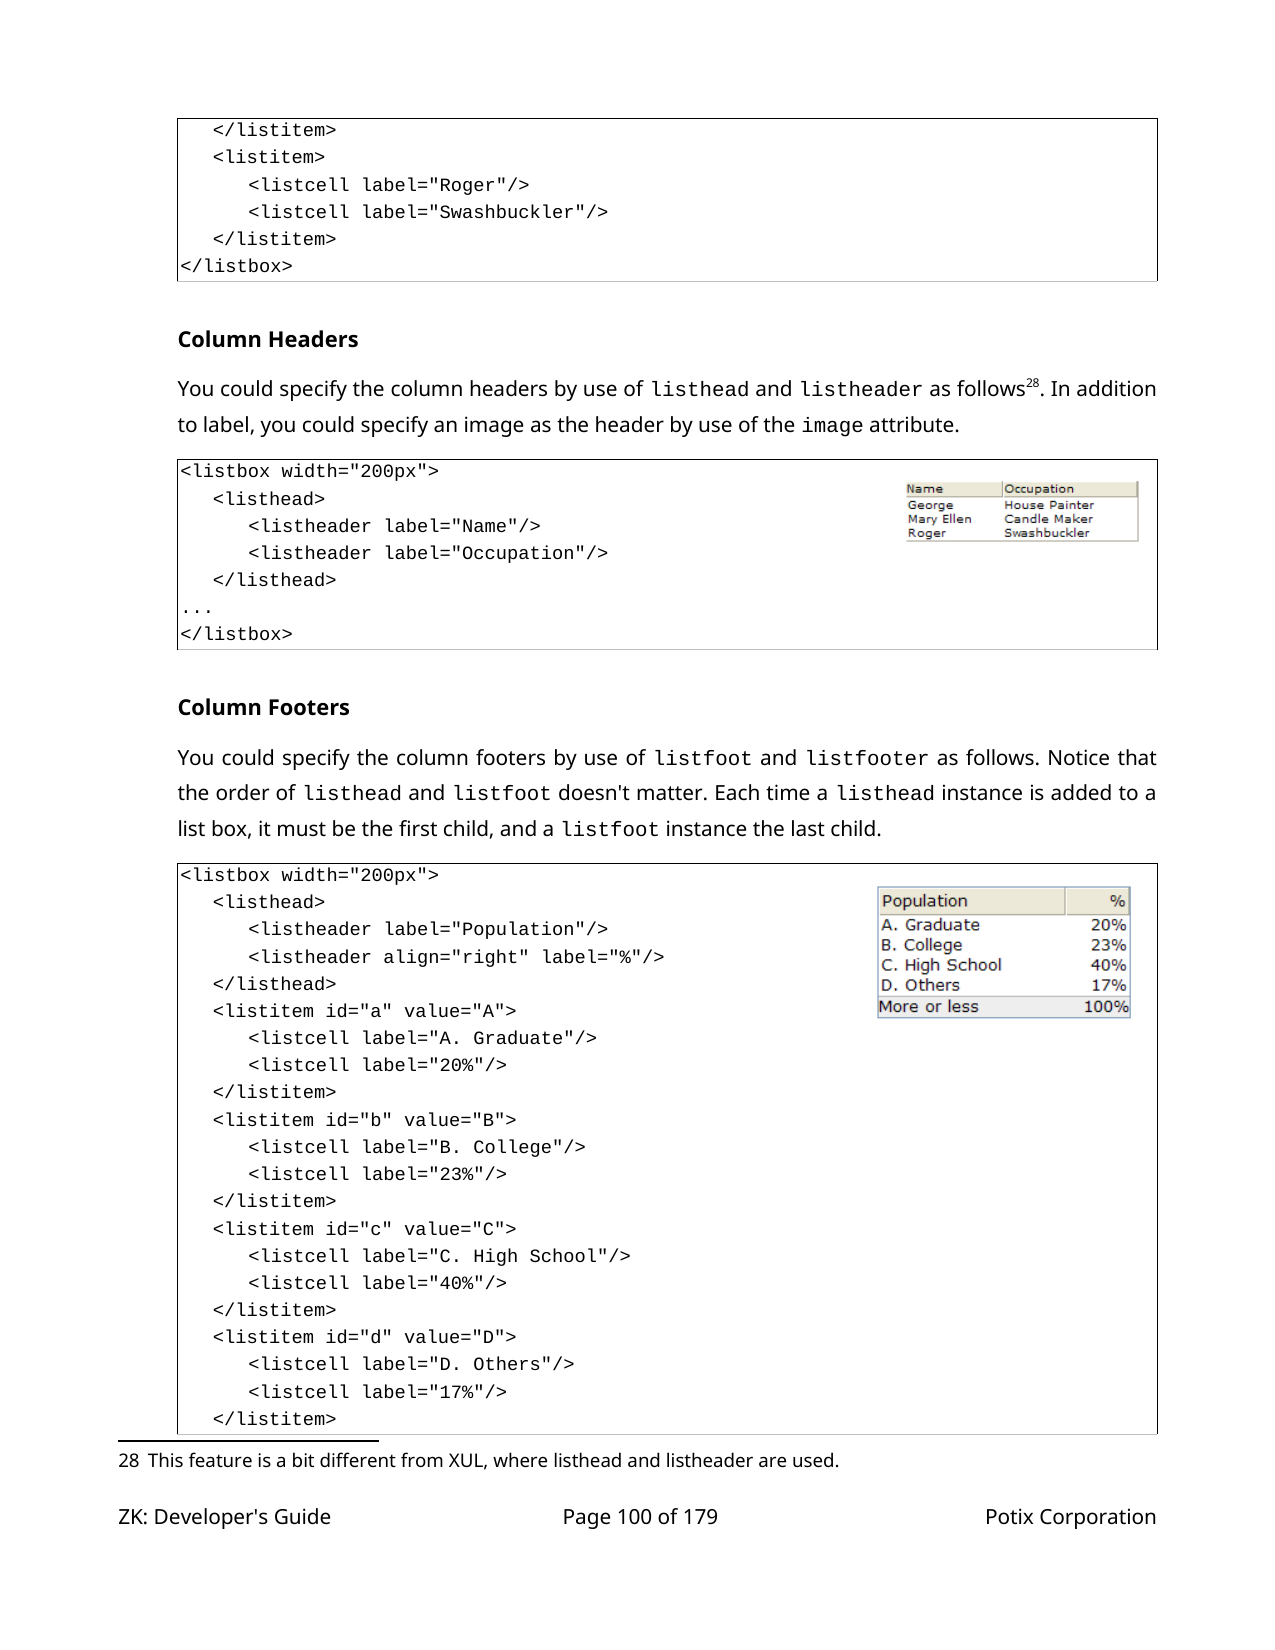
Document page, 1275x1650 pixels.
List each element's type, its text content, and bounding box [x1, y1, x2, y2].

text <listitem> [178, 145, 1157, 169]
text </listitem> [178, 1189, 1157, 1213]
text </listitem> [178, 1080, 1157, 1105]
text You could specify the column footers by use of listfoot and listfooter as follows. Notice that the order of listhead and listfoot doesn't matter. Each time a listhead instance is added to a list box, it must be the first child, and a listfoot instance the last child. [177, 743, 1157, 842]
text <listitem id="b" value="B"> [178, 1108, 1157, 1132]
text </listitem> [178, 1407, 1157, 1434]
text ... [178, 595, 1157, 619]
text <listcell label="C. High School"/> [178, 1243, 1157, 1268]
text </listitem> [178, 227, 1157, 251]
text <listcell label="17%"/> [178, 1379, 1157, 1404]
text [1136, 972, 1157, 996]
text <listcell label="23%"/> [178, 1162, 1157, 1186]
text </listitem> [178, 119, 1157, 142]
text <listhead> [178, 890, 875, 914]
subtitle Column Headers [177, 324, 1157, 354]
text </listbox> [178, 622, 1157, 649]
text <listcell label="A. Graduate"/> [178, 1026, 1157, 1050]
text <listitem id="d" value="D"> [178, 1325, 1157, 1349]
text This feature is a bit different from XUL, where listhead and listheader are used. [118, 1447, 1157, 1473]
picture [902, 481, 1141, 544]
text <listitem id="c" value="C"> [178, 1216, 1157, 1241]
picture [875, 884, 1136, 1021]
subtitle Column Footers [177, 692, 1157, 722]
text <listheader label="Name"/> [178, 513, 902, 538]
text <listheader align="right" label="%"/> [178, 944, 875, 969]
text [1141, 486, 1157, 511]
text <listheader label="Population"/> [178, 917, 875, 942]
text <listcell label="Swashbuckler"/> [178, 200, 1157, 224]
text </listhead> [178, 568, 1157, 592]
text <listcell label="40%"/> [178, 1271, 1157, 1295]
text <listcell label="20%"/> [178, 1053, 1157, 1077]
text <listcell label="Roger"/> [178, 172, 1157, 197]
text [1136, 890, 1157, 914]
text <listcell label="B. College"/> [178, 1135, 1157, 1159]
text </listitem> [178, 1298, 1157, 1322]
text <listhead> [178, 486, 902, 511]
text </listbox> [178, 254, 1157, 281]
text <listbox width="200px"> [178, 864, 1157, 887]
text <listitem id="a" value="A"> [178, 999, 1157, 1023]
text <listbox width="200px"> [178, 460, 1157, 483]
text </listhead> [178, 972, 875, 996]
text <listcell label="D. Others"/> [178, 1352, 1157, 1377]
text <listheader label="Occupation"/> [178, 541, 1157, 565]
text You could specify the column headers by use of listhead and listheader as follows. In addition to label, you could specify an image as the header by use of the image attribute. [177, 374, 1157, 438]
